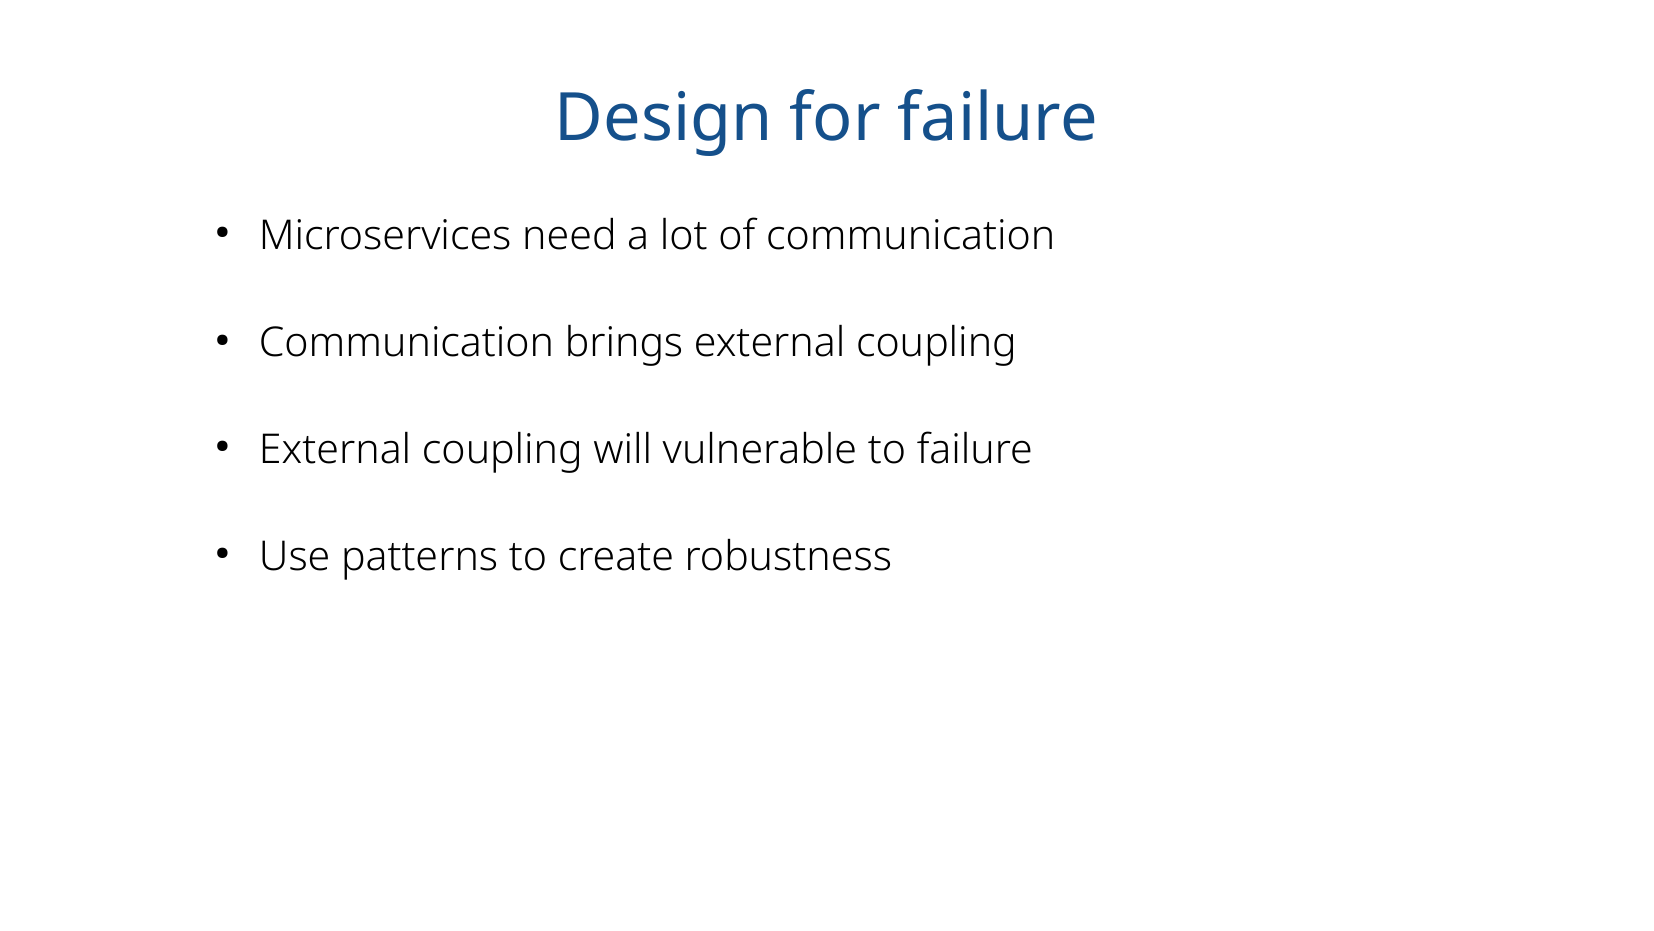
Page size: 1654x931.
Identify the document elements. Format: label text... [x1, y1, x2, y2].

list Microservices need a lot of communication Communication brings external coupling External coupling will vulnerable to failure Use patterns to create robustness [200, 205, 1441, 586]
title Design for failure [82, 36, 1571, 193]
